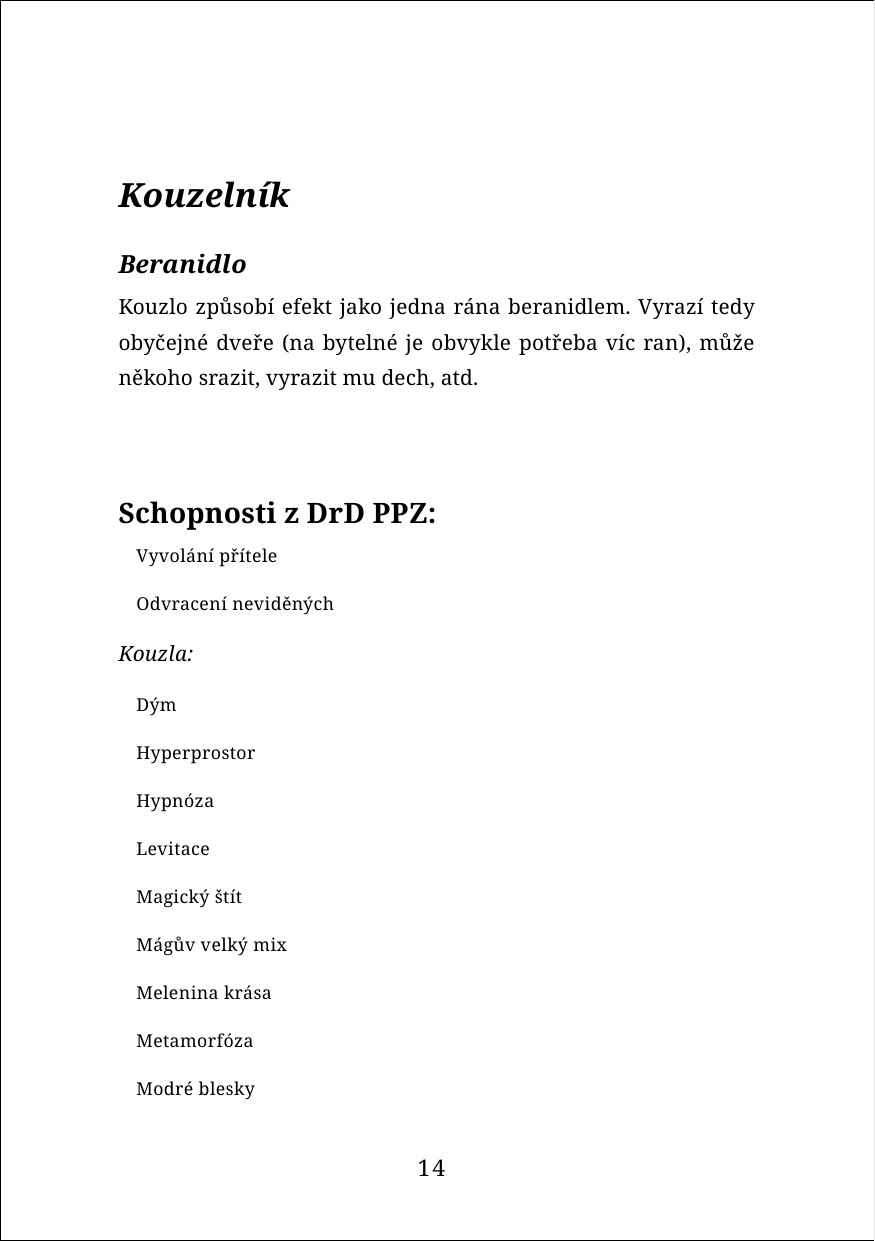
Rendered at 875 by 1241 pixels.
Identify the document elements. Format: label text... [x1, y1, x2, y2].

text Levitace [136, 837, 756, 861]
text Kouzla: [118, 639, 756, 668]
subtitle Kouzelník [118, 172, 756, 217]
text Magický štít [136, 884, 756, 909]
text Metamorfóza [136, 1028, 756, 1052]
text Mágův velký mix [136, 932, 756, 957]
text Odvracení neviděných [136, 592, 756, 616]
text Dým [136, 693, 756, 717]
subtitle Schopnosti z DrD PPZ: [118, 494, 756, 532]
text Hypnóza [136, 789, 756, 813]
subtitle Beranidlo [118, 247, 756, 281]
text Modré blesky [136, 1076, 756, 1100]
text Vyvolání přítele [136, 544, 756, 568]
text Hyperprostor [136, 741, 756, 765]
text Kouzlo způsobí efekt jako jedna rána beranidlem. Vyrazí tedy obyčejné dveře (na bytelné je obvykle potřeba víc ran), může někoho srazit, vyrazit mu dech, atd. [118, 292, 756, 392]
text Melenina krása [136, 980, 756, 1004]
